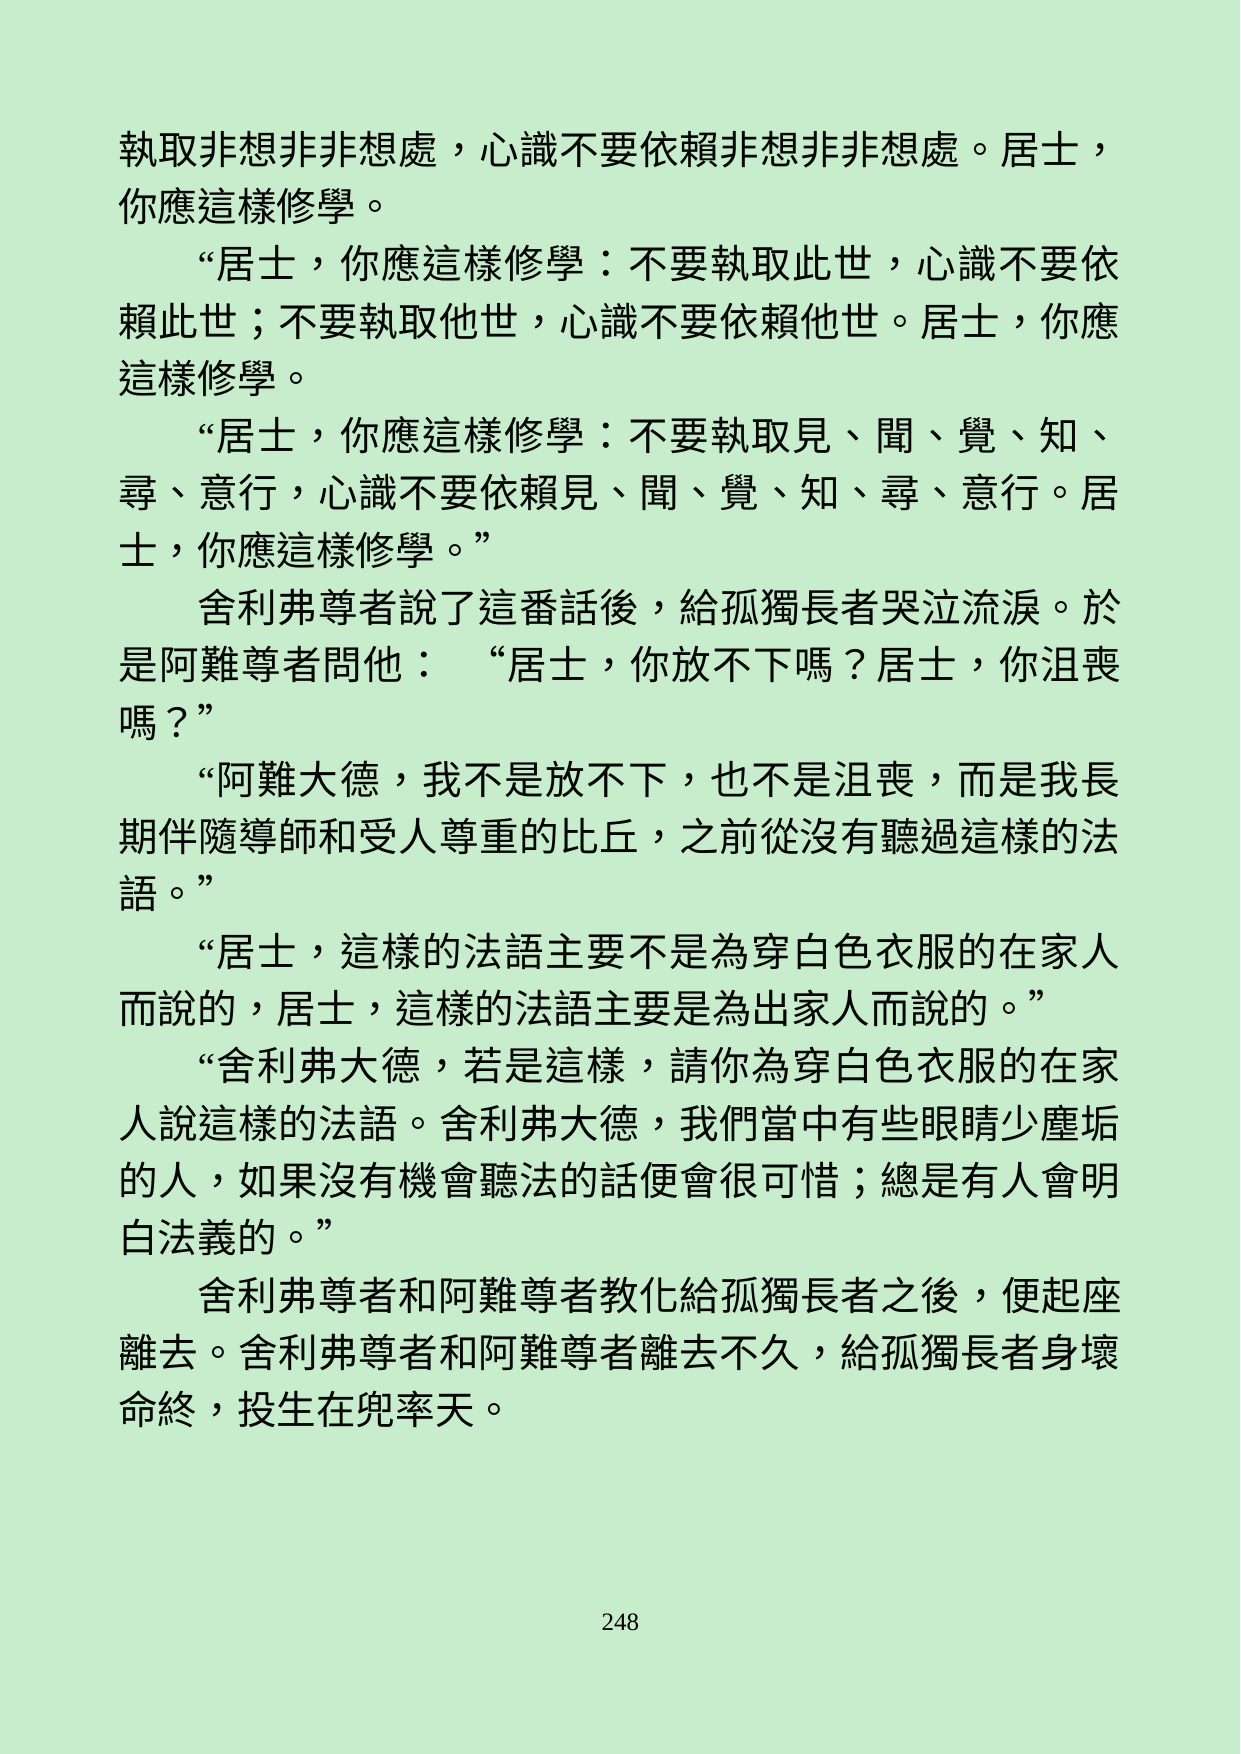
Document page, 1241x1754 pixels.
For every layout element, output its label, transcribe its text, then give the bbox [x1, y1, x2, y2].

text “居士，你應這樣修學：不要執取見、聞、覺、知、尋、意行，心識不要依賴見、聞、覺、知、尋、意行。居士，你應這樣修學。” [118, 404, 1122, 576]
text “居士，這樣的法語主要不是為穿白色衣服的在家人而說的，居士，這樣的法語主要是為出家人而說的。” [118, 920, 1122, 1035]
text 執取非想非非想處，心識不要依賴非想非非想處。居士，你應這樣修學。 [118, 118, 1122, 233]
text 舍利弗尊者和阿難尊者教化給孤獨長者之後，便起座離去。舍利弗尊者和阿難尊者離去不久，給孤獨長者身壞命終，投生在兜率天。 [118, 1264, 1122, 1436]
text “居士，你應這樣修學：不要執取此世，心識不要依賴此世；不要執取他世，心識不要依賴他世。居士，你應這樣修學。 [118, 233, 1122, 404]
text 舍利弗尊者說了這番話後，給孤獨長者哭泣流淚。於是阿難尊者問他： “居士，你放不下嗎？居士，你沮喪嗎？” [118, 576, 1122, 748]
text “舍利弗大德，若是這樣，請你為穿白色衣服的在家人說這樣的法語。舍利弗大德，我們當中有些眼睛少塵垢的人，如果沒有機會聽法的話便會很可惜；總是有人會明白法義的。” [118, 1035, 1122, 1264]
text “阿難大德，我不是放不下，也不是沮喪，而是我長期伴隨導師和受人尊重的比丘，之前從沒有聽過這樣的法語。” [118, 748, 1122, 920]
